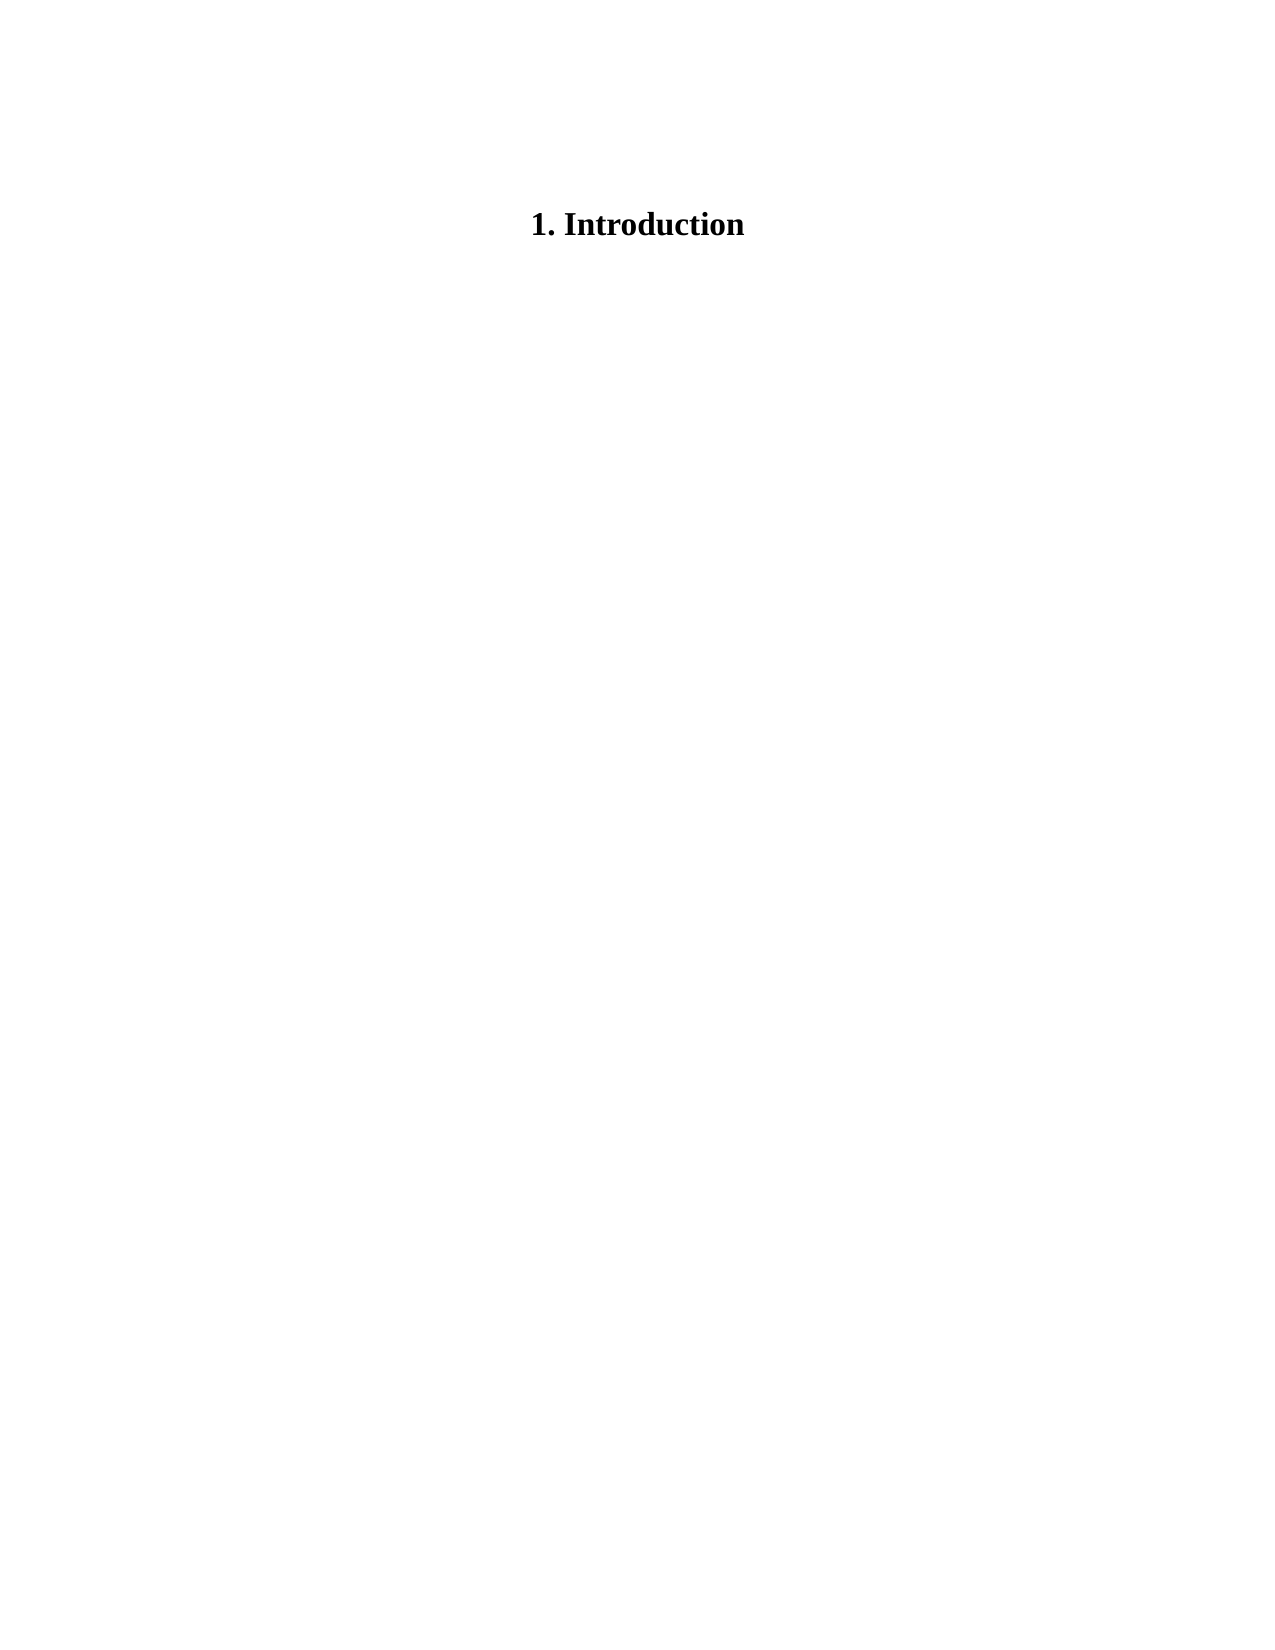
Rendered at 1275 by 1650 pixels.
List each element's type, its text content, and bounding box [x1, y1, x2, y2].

text 1. Introduction [118, 204, 1157, 243]
